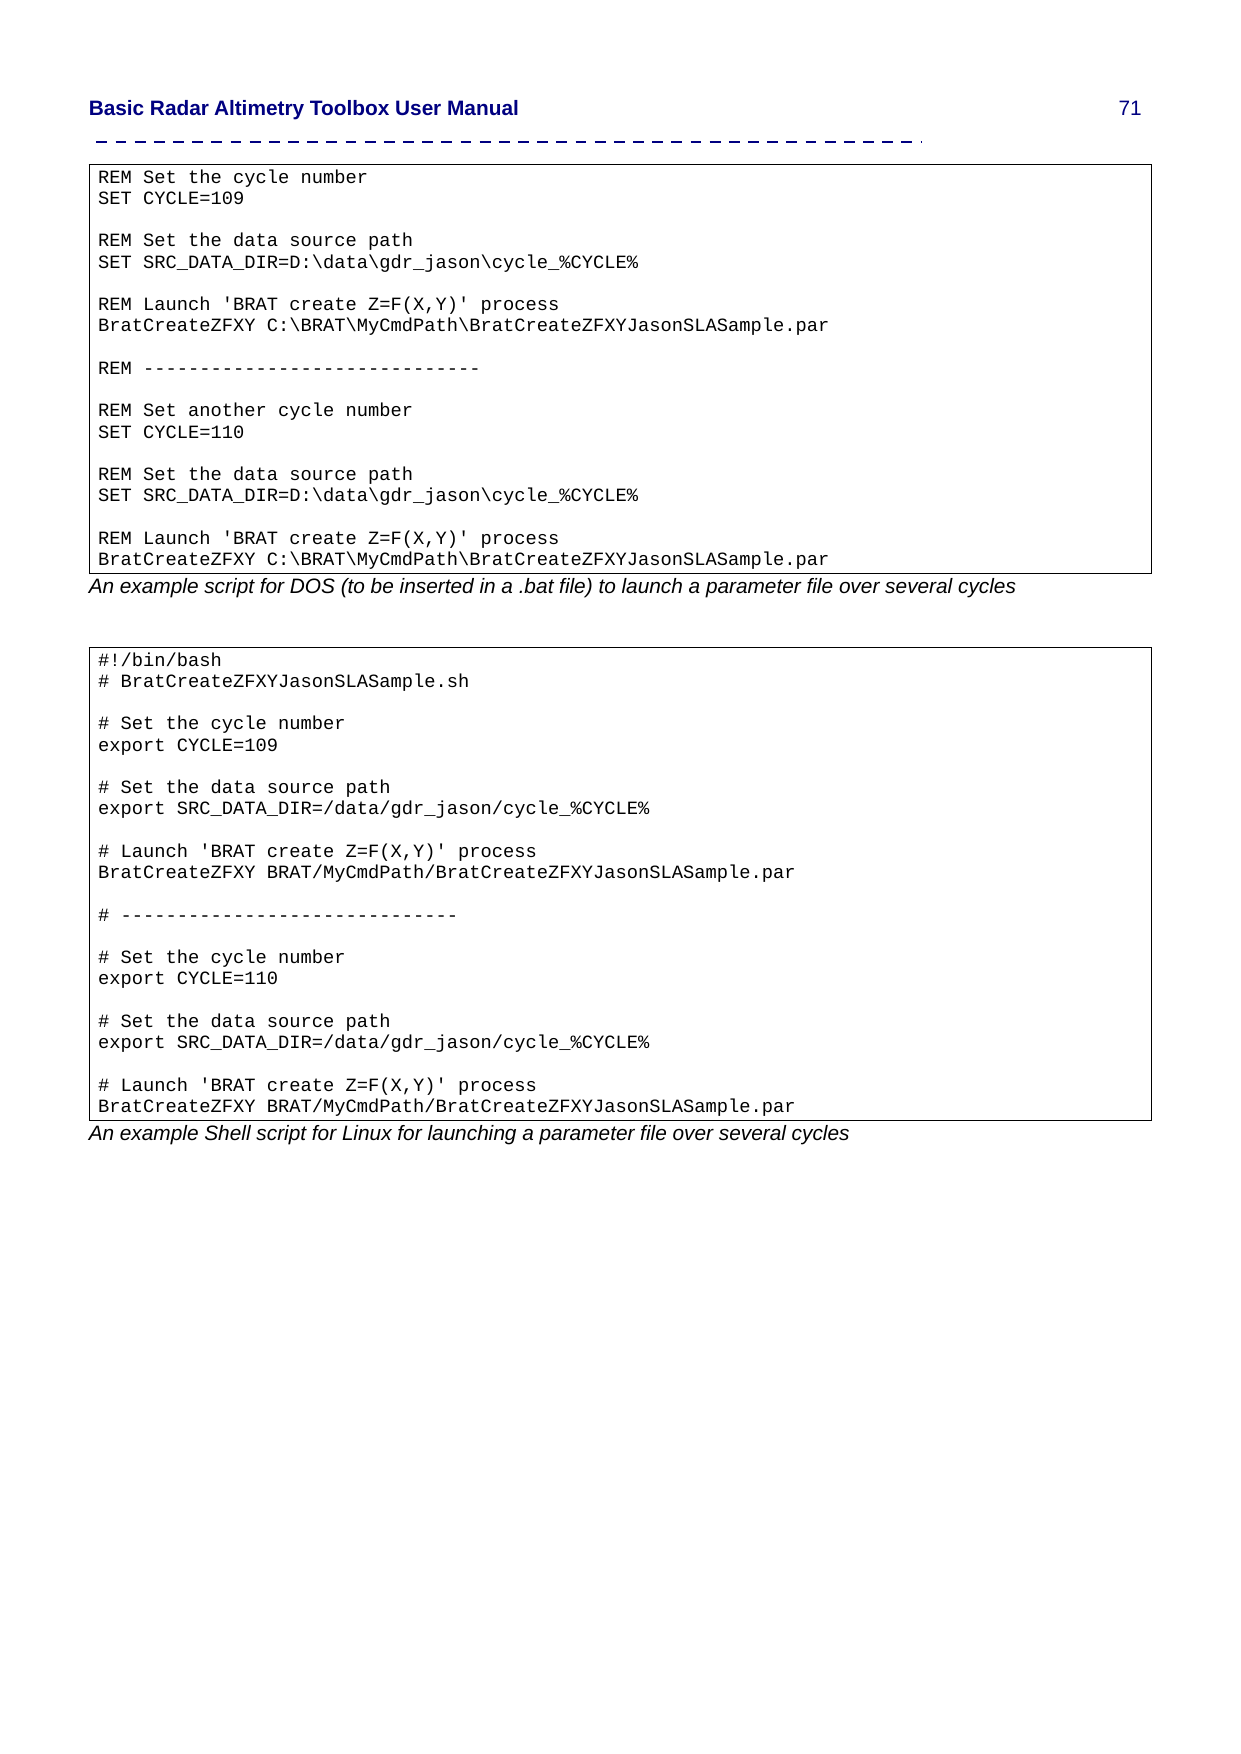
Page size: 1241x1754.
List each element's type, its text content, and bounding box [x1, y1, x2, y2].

text export CYCLE=109 [90, 732, 1151, 757]
text export CYCLE=110 [90, 966, 1151, 990]
text SET CYCLE=110 [90, 419, 1151, 444]
text REM Launch 'BRAT create Z=F(X,Y)' process [90, 526, 1151, 547]
text REM Set another cycle number [90, 398, 1151, 419]
text BratCreateZFXY BRAT/MyCmdPath/BratCreateZFXYJasonSLASample.par [90, 1093, 1151, 1120]
text export SRC_DATA_DIR=/data/gdr_jason/cycle_%CYCLE% [90, 1030, 1151, 1054]
text #!/bin/bash [90, 648, 1151, 668]
text REM Set the data source path [90, 462, 1151, 483]
text An example Shell script for Linux for launching a parameter file over several cycles [88, 1121, 1152, 1145]
text # Set the data source path [90, 1008, 1151, 1030]
text REM ------------------------------ [90, 356, 1151, 380]
text # Launch 'BRAT create Z=F(X,Y)' process [90, 1072, 1151, 1093]
text # ------------------------------ [90, 902, 1151, 927]
text # Set the cycle number [90, 711, 1151, 732]
text # Set the data source path [90, 775, 1151, 796]
text # BratCreateZFXYJasonSLASample.sh [90, 668, 1151, 693]
text SET SRC_DATA_DIR=D:\data\gdr_jason\cycle_%CYCLE% [90, 483, 1151, 507]
text REM Set the data source path [90, 228, 1151, 249]
text BratCreateZFXY C:\BRAT\MyCmdPath\BratCreateZFXYJasonSLASample.par [90, 313, 1151, 337]
text # Set the cycle number [90, 945, 1151, 966]
text An example script for DOS (to be inserted in a .bat file) to launch a parameter file over several cycles [88, 574, 1152, 598]
text export SRC_DATA_DIR=/data/gdr_jason/cycle_%CYCLE% [90, 796, 1151, 820]
text BratCreateZFXY BRAT/MyCmdPath/BratCreateZFXYJasonSLASample.par [90, 860, 1151, 884]
text SET SRC_DATA_DIR=D:\data\gdr_jason\cycle_%CYCLE% [90, 249, 1151, 274]
text REM Launch 'BRAT create Z=F(X,Y)' process [90, 292, 1151, 313]
text REM Set the cycle number [90, 165, 1151, 186]
text SET CYCLE=109 [90, 186, 1151, 210]
text BratCreateZFXY C:\BRAT\MyCmdPath\BratCreateZFXYJasonSLASample.par [90, 547, 1151, 573]
text # Launch 'BRAT create Z=F(X,Y)' process [90, 838, 1151, 860]
